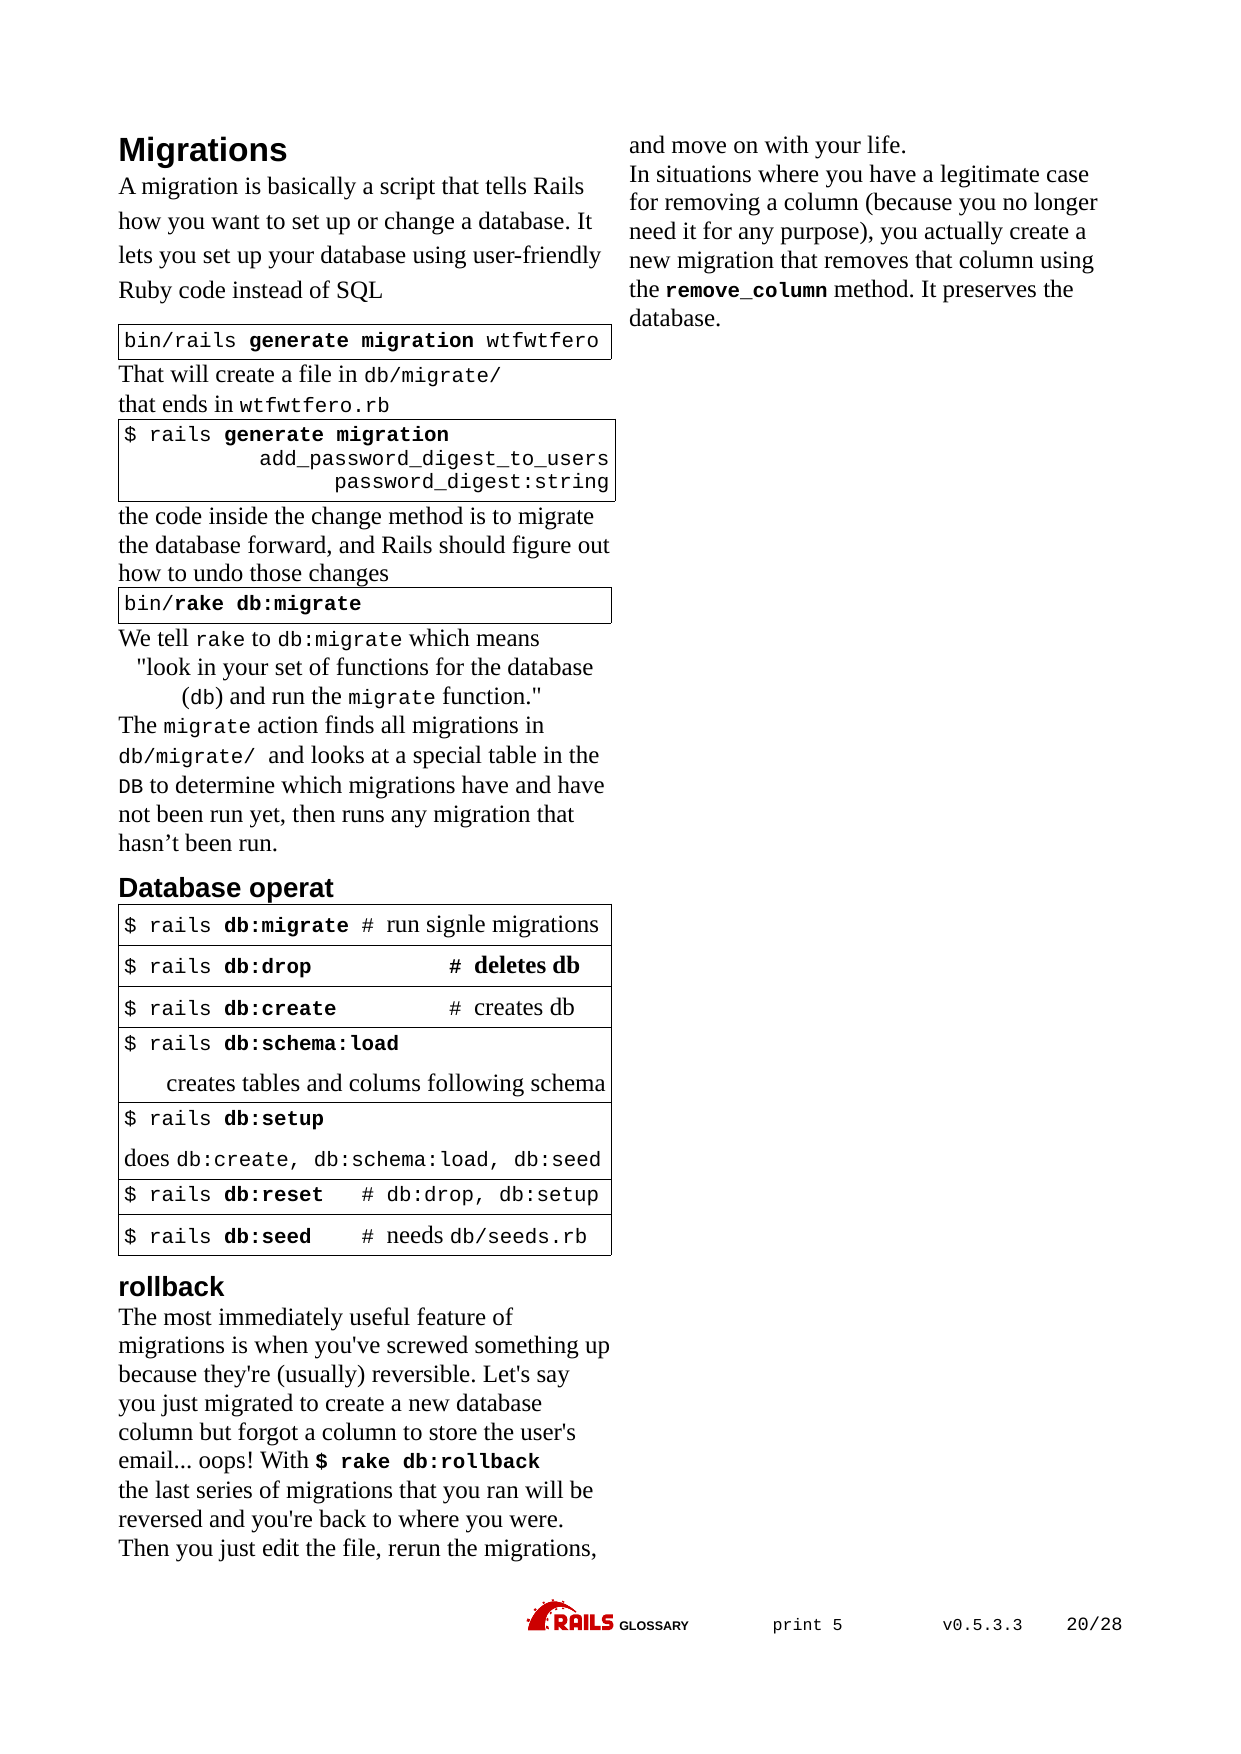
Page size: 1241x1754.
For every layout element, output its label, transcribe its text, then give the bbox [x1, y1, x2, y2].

subtitle Database operat [118, 872, 611, 903]
text the code inside the change method is to migrate the database forward, and Rails should figure out how to undo those changes [118, 502, 611, 587]
table_cell $ rails db:reset # db:drop, db:setup [119, 1180, 611, 1214]
table_cell does db:create, db:schema:load, db:seed [119, 1138, 611, 1178]
subtitle Migrations [118, 130, 611, 168]
table_cell creates tables and colums following schema [119, 1062, 611, 1102]
text that ends in wtfwtfero.rb [118, 389, 611, 418]
text The migrate action finds all migrations in db/migrate/ and looks at a special table in the DB to determine which migrations have and have not been run yet, then runs any migration that hasn’t been run. [118, 711, 611, 857]
text We tell rake to db:migrate which means [118, 624, 611, 652]
subtitle rollback [118, 1270, 611, 1302]
table_header bin/rake db:migrate [119, 588, 611, 622]
table_cell $ rails db:setup [119, 1103, 611, 1137]
table_header $ rails db:seed # needs db/seeds.rb [119, 1215, 611, 1255]
table_cell $ rails db:drop # deletes db [119, 946, 611, 986]
text the last series of migrations that you ran will be reversed and you're back to where you were. Then you just edit the file, rerun the migrations, [118, 1475, 611, 1561]
table_header bin/rails generate migration wtfwtfero [119, 325, 611, 359]
table_header $ rails generate migration add_password_digest_to_users password_digest:string [119, 420, 615, 501]
text A migration is basically a script that tells Rails how you want to set up or change a database. It lets you set up your database using user-friendly Ruby code instead of SQL [118, 171, 611, 304]
text and move on with your life. [629, 130, 1122, 159]
text That will create a file in db/migrate/ [118, 360, 611, 389]
text "look in your set of functions for the database (db) and run the migrate function." [118, 652, 611, 711]
table_cell $ rails db:schema:load [119, 1028, 611, 1062]
text In situations where you have a legitimate case for removing a column (because you no longer need it for any purpose), you actually create a new migration that removes that column using the remove_column method. It preserves the database. [629, 159, 1122, 332]
table_cell $ rails db:create # creates db [119, 987, 611, 1027]
table_header $ rails db:migrate # run signle migrations [119, 905, 611, 944]
text The most immediately useful feature of migrations is when you've screwed something up because they're (usually) reversible. Let's say you just migrated to create a new database column but forgot a column to store the user's email... oops! With $ rake db:rollback [118, 1302, 611, 1475]
